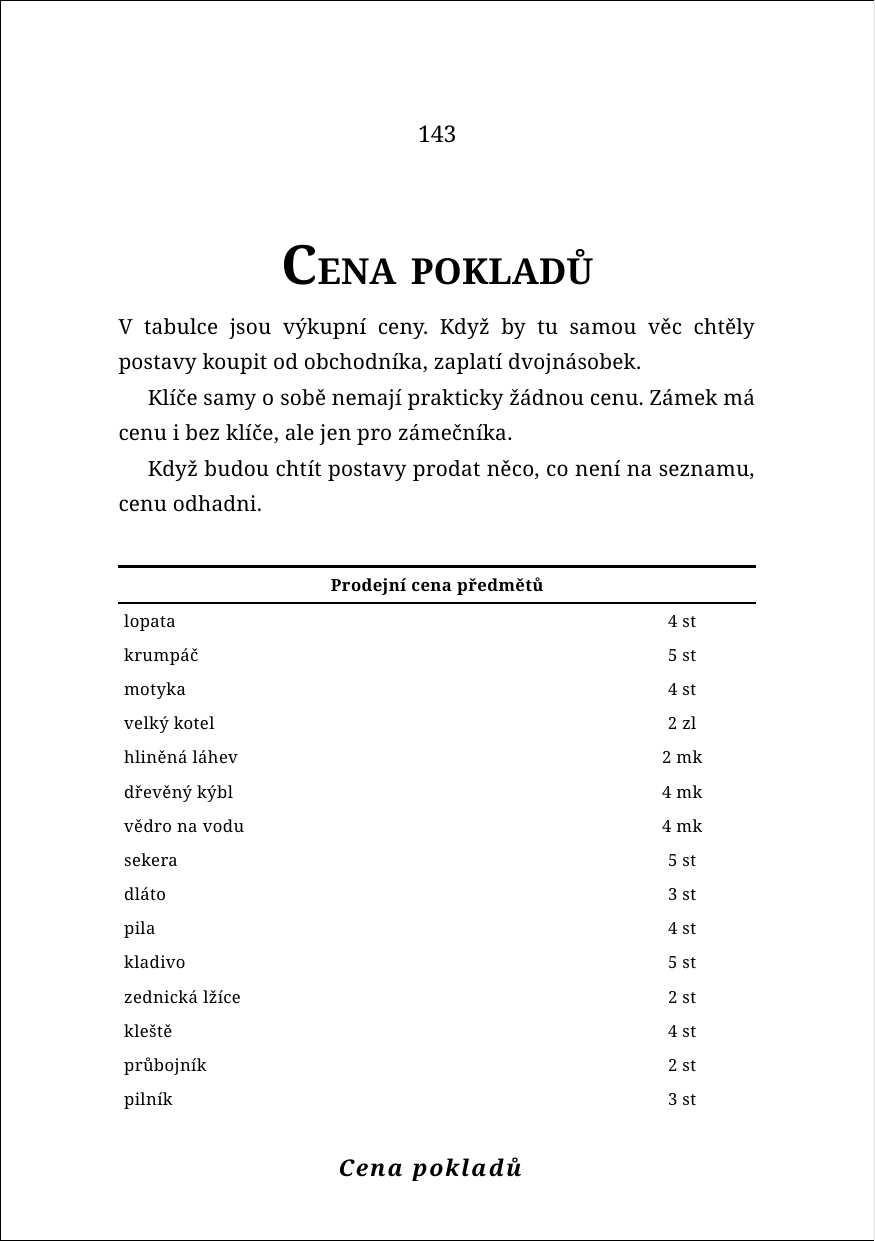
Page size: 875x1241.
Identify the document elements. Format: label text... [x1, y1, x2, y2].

text V tabulce jsou výkupní ceny. Když by tu samou věc chtěly postavy koupit od obchodníka, zaplatí dvojnásobek. Klíče samy o⁠ sobě nemají prakticky žádnou cenu. Zámek má cenu i bez klíče, ale jen pro zámečníka. Když budou chtít postavy prodat něco, co není na seznamu, cenu odhadni. [118, 312, 756, 518]
table_cell 3 st [608, 877, 756, 911]
table_cell 4 st [608, 1014, 756, 1048]
table_cell 4 st [608, 604, 756, 638]
table_cell zednická lžíce [118, 980, 608, 1014]
table_cell 2 zl [608, 706, 756, 740]
table_cell kleště [118, 1014, 608, 1048]
table_cell 3 st [608, 1082, 756, 1116]
table_cell 5 st [608, 638, 756, 672]
subtitle Cena pokladů [118, 226, 756, 300]
table_cell kladivo [118, 945, 608, 979]
table_header Prodejní cena předmětů [118, 568, 756, 602]
table_cell 4 st [608, 672, 756, 706]
table_cell motyka [118, 672, 608, 706]
table_cell pilník [118, 1082, 608, 1116]
table_cell 4 st [608, 911, 756, 945]
table_cell 4 mk [608, 775, 756, 809]
table_cell 2 st [608, 980, 756, 1014]
table_cell pila [118, 911, 608, 945]
table_cell dláto [118, 877, 608, 911]
table_cell hliněná láhev [118, 740, 608, 774]
table_cell 5 st [608, 843, 756, 877]
table_cell 5 st [608, 945, 756, 979]
table_cell vědro na vodu [118, 809, 608, 843]
table_cell velký kotel [118, 706, 608, 740]
table_cell 4 mk [608, 809, 756, 843]
table_cell průbojník [118, 1048, 608, 1082]
table_cell 2 mk [608, 740, 756, 774]
table_cell 2 st [608, 1048, 756, 1082]
table_cell sekera [118, 843, 608, 877]
table_cell krumpáč [118, 638, 608, 672]
table_cell lopata [118, 604, 608, 638]
table_cell dřevěný kýbl [118, 775, 608, 809]
